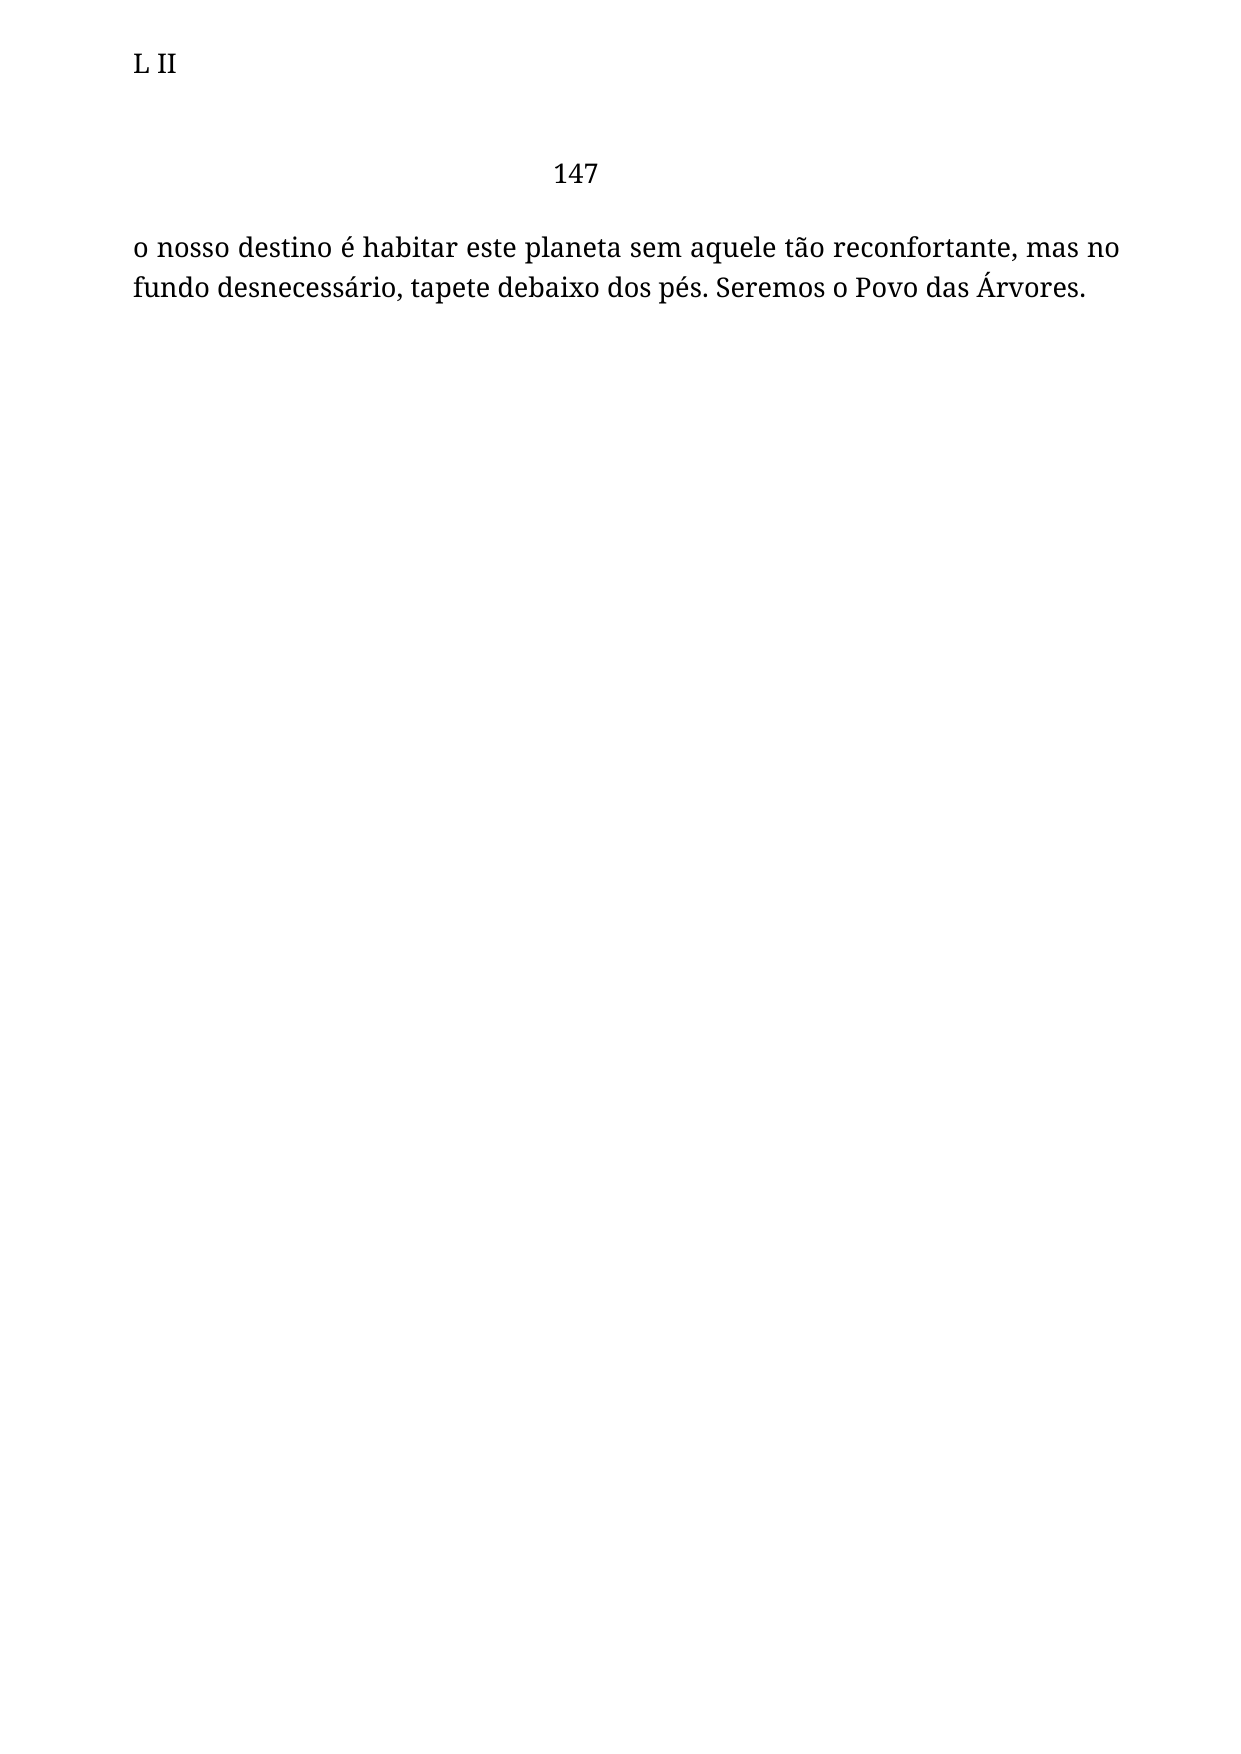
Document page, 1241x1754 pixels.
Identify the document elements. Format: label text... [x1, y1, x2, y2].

text o nosso destino é habitar este planeta sem aquele tão reconfortante, mas no fundo desnecessário, tapete debaixo dos pés. Seremos o Povo das Árvores. [133, 229, 1122, 305]
